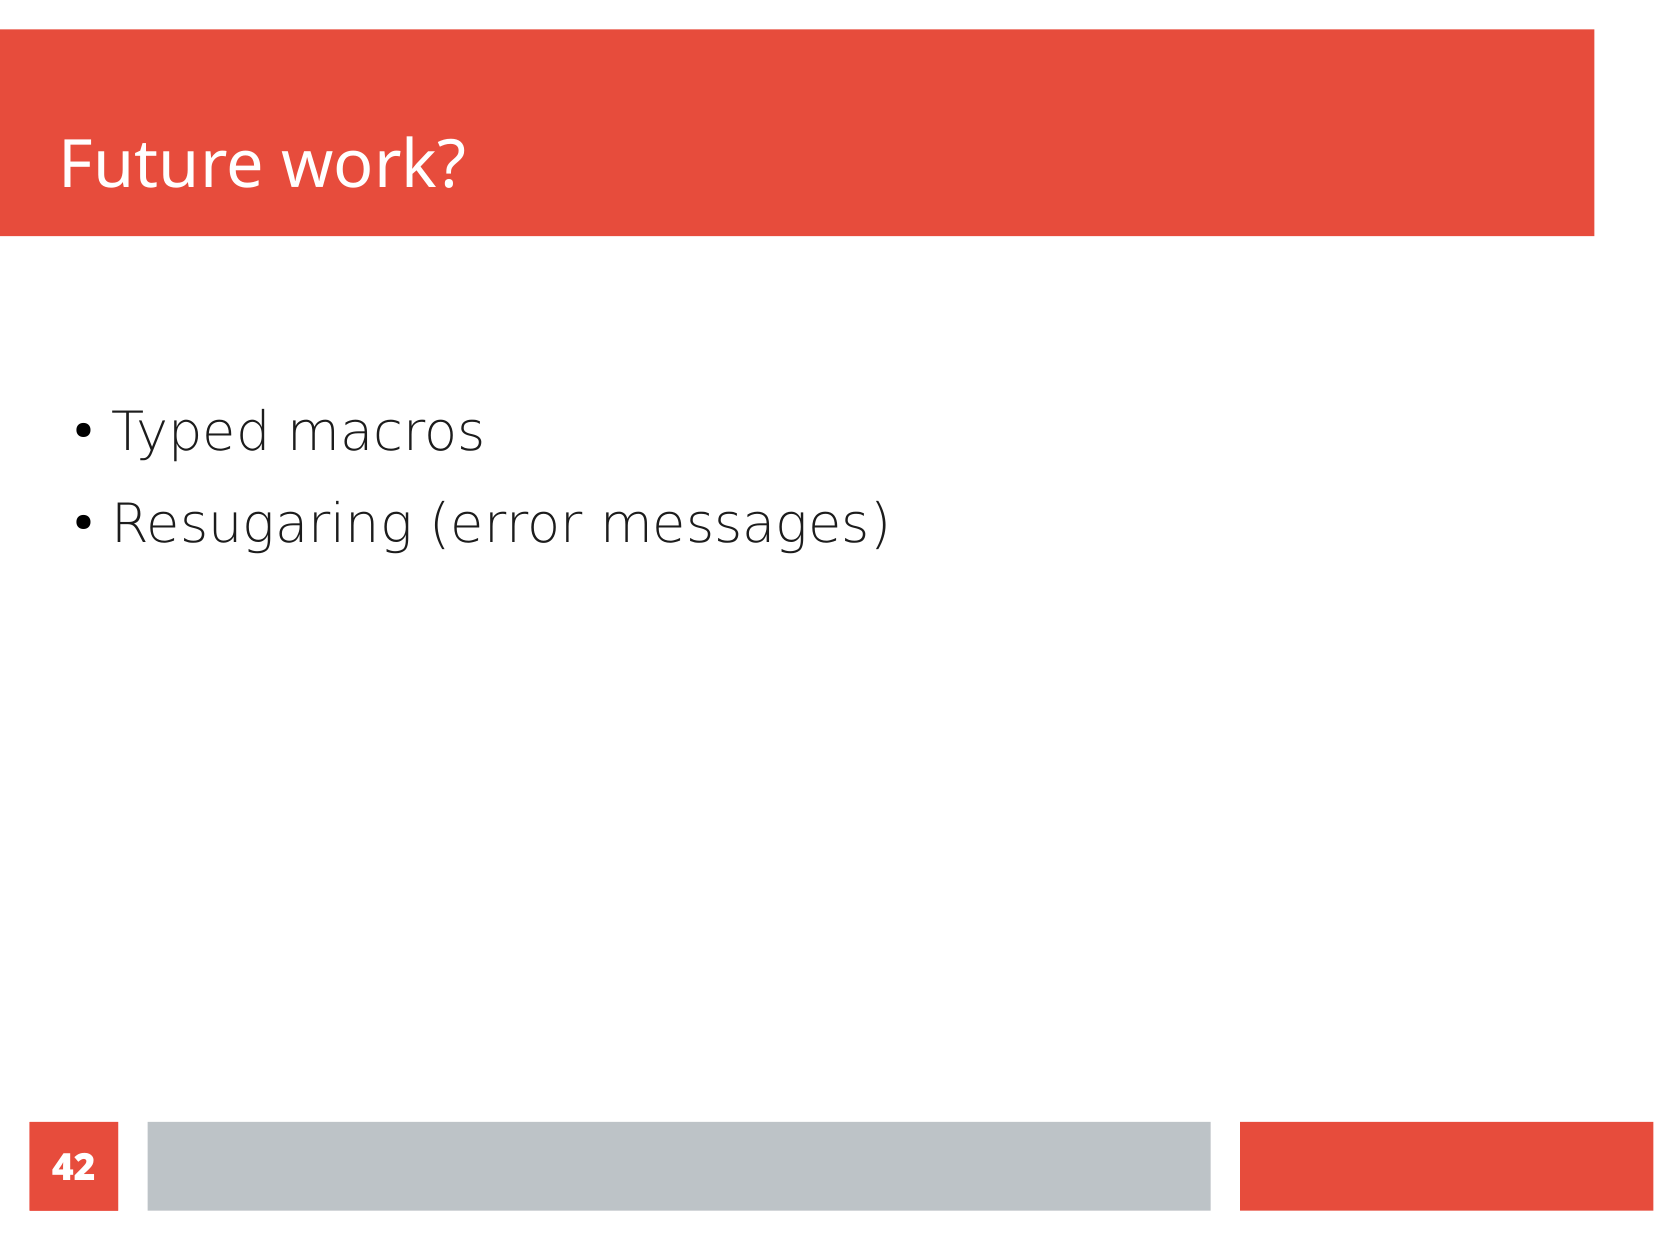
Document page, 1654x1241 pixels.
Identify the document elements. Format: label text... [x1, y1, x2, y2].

title Future work? [59, 59, 1595, 207]
list Typed macros Resugaring (error messages) [59, 324, 1565, 1093]
